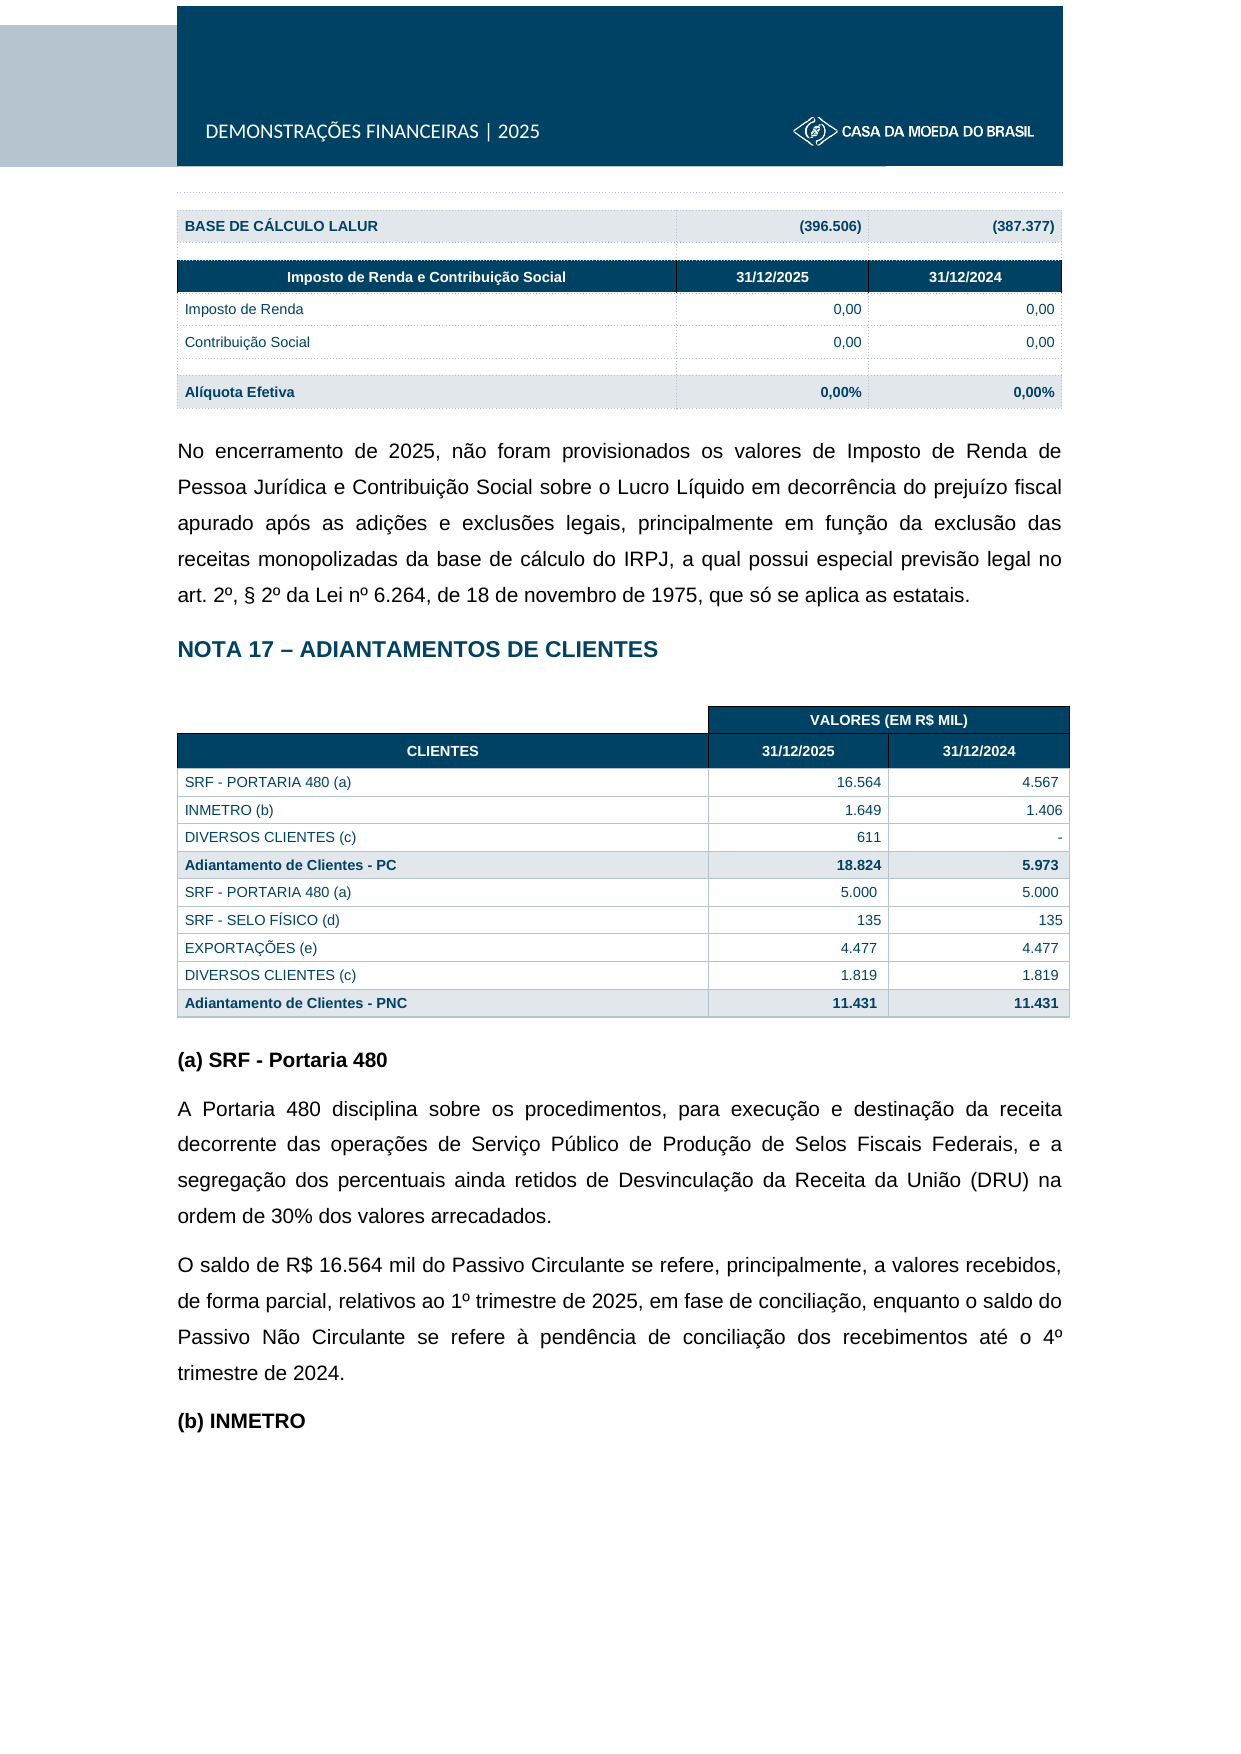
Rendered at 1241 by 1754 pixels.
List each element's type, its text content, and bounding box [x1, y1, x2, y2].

table_cell (396.506) [676, 210, 869, 242]
table_cell 1.406 [889, 797, 1069, 823]
table_cell DIVERSOS CLIENTES (c) [178, 962, 708, 989]
table_cell SRF - PORTARIA 480 (a) [178, 769, 708, 796]
table_cell 135 [889, 907, 1069, 933]
table_cell INMETRO (b) [178, 797, 708, 823]
table_cell Alíquota Efetiva [177, 375, 676, 408]
table_cell 0,00% [869, 375, 1062, 408]
table_cell 1.819 [889, 962, 1069, 989]
table_cell SRF - SELO FÍSICO (d) [178, 907, 708, 933]
table_cell 18.824 [709, 852, 888, 878]
table_cell 31/12/2024 [869, 260, 1061, 292]
table_cell Adiantamento de Clientes - PNC [178, 990, 708, 1016]
table_cell [177, 242, 676, 260]
text (a) SRF - Portaria 480 [177, 1048, 1063, 1072]
table_header VALORES (EM R$ MIL) [709, 707, 1069, 733]
table_cell [177, 192, 676, 210]
text (b) INMETRO [177, 1409, 1063, 1433]
table_cell 0,00 [676, 293, 869, 325]
table_cell 11.431 [709, 990, 888, 1016]
text No encerramento de 2025, não foram provisionados os valores de Imposto de Renda de Pessoa Jurídica e Contribuição Social sobre o Lucro Líquido em decorrência do prejuízo fiscal apurado após as adições e exclusões legais, principalmente em função da exclusão das receitas monopolizadas da base de cálculo do IRPJ, a qual possui especial previsão legal no art. 2º, § 2º da Lei nº 6.264, de 18 de novembro de 1975, que só se aplica as estatais. [177, 439, 1063, 607]
table_cell [869, 358, 1062, 375]
text O saldo de R$ 16.564 mil do Passivo Circulante se refere, principalmente, a valores recebidos, de forma parcial, relativos ao 1º trimestre de 2025, em fase de conciliação, enquanto o saldo do Passivo Não Circulante se refere à pendência de conciliação dos recebimentos até o 4º trimestre de 2024. [177, 1253, 1063, 1384]
table_cell [869, 242, 1062, 260]
table_cell [177, 358, 676, 375]
table_cell 1.649 [709, 797, 888, 823]
table_cell Imposto de Renda e Contribuição Social [178, 260, 676, 292]
table_cell EXPORTAÇÕES (e) [178, 934, 708, 961]
table_cell 5.973 [889, 852, 1069, 878]
table_cell 5.000 [709, 879, 888, 906]
table_cell (387.377) [869, 210, 1062, 242]
table_cell 31/12/2024 [889, 734, 1069, 768]
table_cell 31/12/2025 [709, 734, 888, 768]
table_cell BASE DE CÁLCULO LALUR [177, 210, 676, 242]
table_cell 0,00 [676, 325, 869, 357]
table_cell 135 [709, 907, 888, 933]
table_cell SRF - PORTARIA 480 (a) [178, 879, 708, 906]
table_cell [676, 358, 869, 375]
table_cell [676, 242, 869, 260]
text A Portaria 480 disciplina sobre os procedimentos, para execução e destinação da receita decorrente das operações de Serviço Público de Produção de Selos Fiscais Federais, e a segregação dos percentuais ainda retidos de Desvinculação da Receita da União (DRU) na ordem de 30% dos valores arrecadados. [177, 1096, 1063, 1228]
table_cell Contribuição Social [177, 325, 676, 357]
table_cell 11.431 [889, 990, 1069, 1016]
table_cell 0,00 [869, 325, 1062, 357]
table_cell Imposto de Renda [177, 293, 676, 325]
table_cell 16.564 [709, 769, 888, 796]
table_cell 0,00 [869, 293, 1062, 325]
table_cell 4.477 [709, 934, 888, 961]
table_cell 4.477 [889, 934, 1069, 961]
table_cell DIVERSOS CLIENTES (c) [178, 824, 708, 851]
table_cell [676, 192, 869, 210]
table_cell [869, 192, 1062, 210]
table_cell Adiantamento de Clientes - PC [178, 852, 708, 878]
table_cell 4.567 [889, 769, 1069, 796]
table_cell 31/12/2025 [677, 260, 868, 292]
table_cell 0,00% [676, 375, 869, 408]
table_cell - [889, 824, 1069, 851]
table_cell 611 [709, 824, 888, 851]
table_cell 1.819 [709, 962, 888, 989]
table_cell 5.000 [889, 879, 1069, 906]
subtitle NOTA 17 – ADIANTAMENTOS DE CLIENTES [177, 636, 1063, 662]
table_header [177, 706, 708, 733]
table_cell CLIENTES [178, 734, 708, 768]
